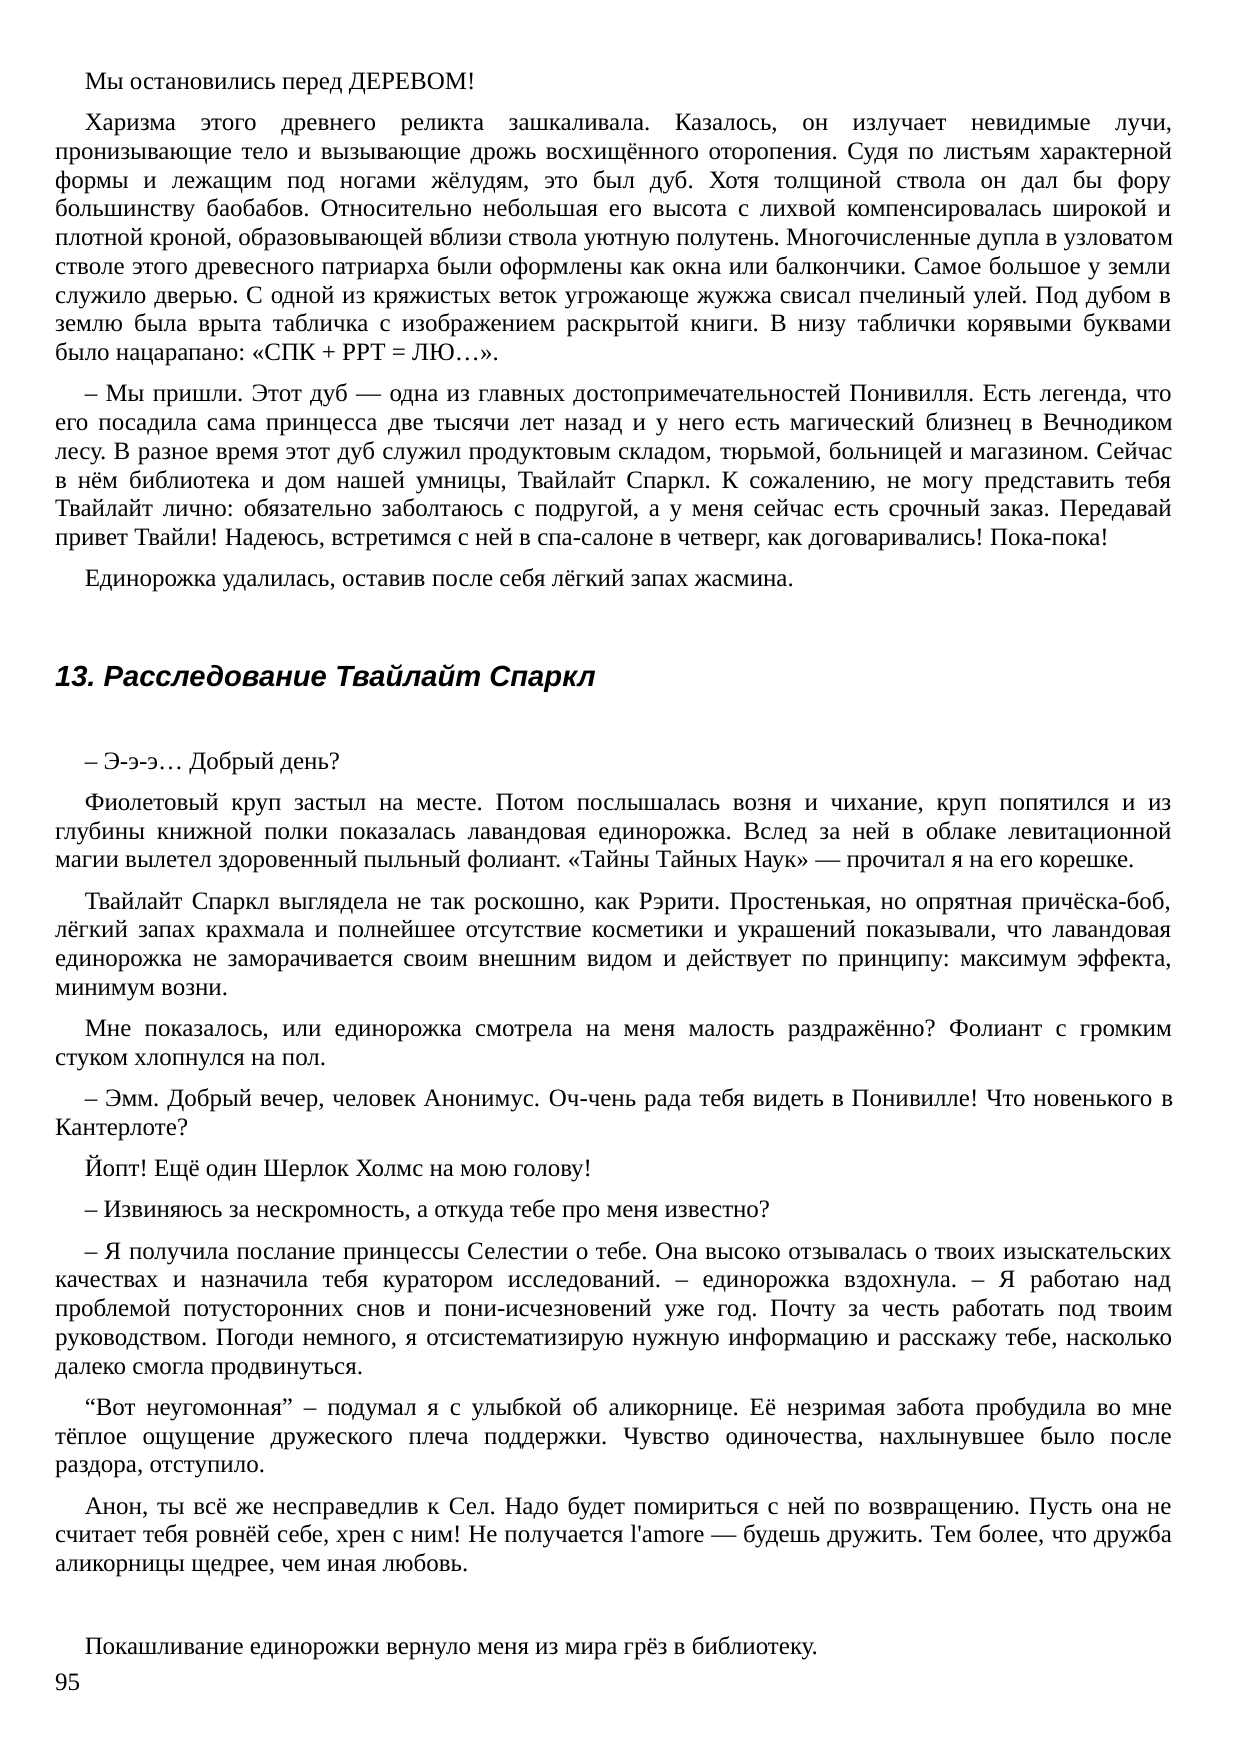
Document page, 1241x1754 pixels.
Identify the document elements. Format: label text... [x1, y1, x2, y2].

text – Эмм. Добрый вечер, человек Анонимус. Оч-чень рада тебя видеть в Понивилле! Что новенького в Кантерлоте? [55, 1083, 1173, 1141]
text – Я получила послание принцессы Селестии о тебе. Она высоко отзывалась о твоих изыскательских качествах и назначила тебя куратором исследований. – единорожка вздохнула. – Я работаю над проблемой потусторонних снов и пони-исчезновений уже год. Почту за честь работать под твоим руководством. Погоди немного, я отсистематизирую нужную информацию и расскажу тебе, насколько далеко смогла продвинуться. [55, 1236, 1173, 1379]
text Харизма этого древнего реликта зашкаливала. Казалось, он излучает невидимые лучи, пронизывающие тело и вызывающие дрожь восхищённого оторопения. Судя по листьям характерной формы и лежащим под ногами жёлудям, это был дуб. Хотя толщиной ствола он дал бы фору большинству баобабов. Относительно небольшая его высота с лихвой компенсировалась широкой и плотной кроной, образовывающей вблизи ствола уютную полутень. Многочисленные дупла в узловатом стволе этого древесного патриарха были оформлены как окна или балкончики. Самое большое у земли служило дверью. С одной из кряжистых веток угрожающе жужжа свисал пчелиный улей. Под дубом в землю была врыта табличка с изображением раскрытой книги. В низу таблички корявыми буквами было нацарапано: «СПК + РРТ = ЛЮ…». [55, 107, 1173, 366]
text Мы остановились перед ДЕРЕВОМ! [55, 66, 1173, 95]
text Покашливание единорожки вернуло меня из мира грёз в библиотеку. [55, 1631, 1173, 1659]
text Мне показалось, или единорожка смотрела на меня малость раздражённо? Фолиант с громким стуком хлопнулся на пол. [55, 1013, 1173, 1071]
text – Извиняюсь за нескромность, а откуда тебе про меня известно? [55, 1194, 1173, 1223]
text – Мы пришли. Этот дуб — одна из главных достопримечательностей Понивилля. Есть легенда, что его посадила сама принцесса две тысячи лет назад и у него есть магический близнец в Вечнодиком лесу. В разное время этот дуб служил продуктовым складом, тюрьмой, больницей и магазином. Сейчас в нём библиотека и дом нашей умницы, Твайлайт Спаркл. К сожалению, не могу представить тебя Твайлайт лично: обязательно заболтаюсь с подругой, а у меня сейчас есть срочный заказ. Передавай привет Твайли! Надеюсь, встретимся с ней в спа-салоне в четверг, как договаривались! Пока-пока! [55, 378, 1173, 551]
text – Э-э-э… Добрый день? [55, 746, 1173, 774]
subtitle 13. Расследование Твайлайт Спаркл [55, 658, 1173, 692]
text “Вот неугомонная” – подумал я с улыбкой об аликорнице. Её незримая забота пробудила во мне тёплое ощущение дружеского плеча поддержки. Чувство одиночества, нахлынувшее было после раздора, отступило. [55, 1392, 1173, 1478]
text Йопт! Ещё один Шерлок Холмс на мою голову! [55, 1153, 1173, 1182]
text Фиолетовый круп застыл на месте. Потом послышалась возня и чихание, круп попятился и из глубины книжной полки показалась лавандовая единорожка. Вслед за ней в облаке левитационной магии вылетел здоровенный пыльный фолиант. «Тайны Тайных Наук» — прочитал я на его корешке. [55, 787, 1173, 873]
text Единорожка удалилась, оставив после себя лёгкий запах жасмина. [55, 563, 1173, 592]
text Твайлайт Спаркл выглядела не так роскошно, как Рэрити. Простенькая, но опрятная причёска-боб, лёгкий запах крахмала и полнейшее отсутствие косметики и украшений показывали, что лавандовая единорожка не заморачивается своим внешним видом и действует по принципу: максимум эффекта, минимум возни. [55, 886, 1173, 1001]
text Анон, ты всё же несправедлив к Сел. Надо будет помириться с ней по возвращению. Пусть она не считает тебя ровнёй себе, хрен с ним! Не получается l'amore — будешь дружить. Тем более, что дружба аликорницы щедрее, чем иная любовь. [55, 1491, 1173, 1577]
